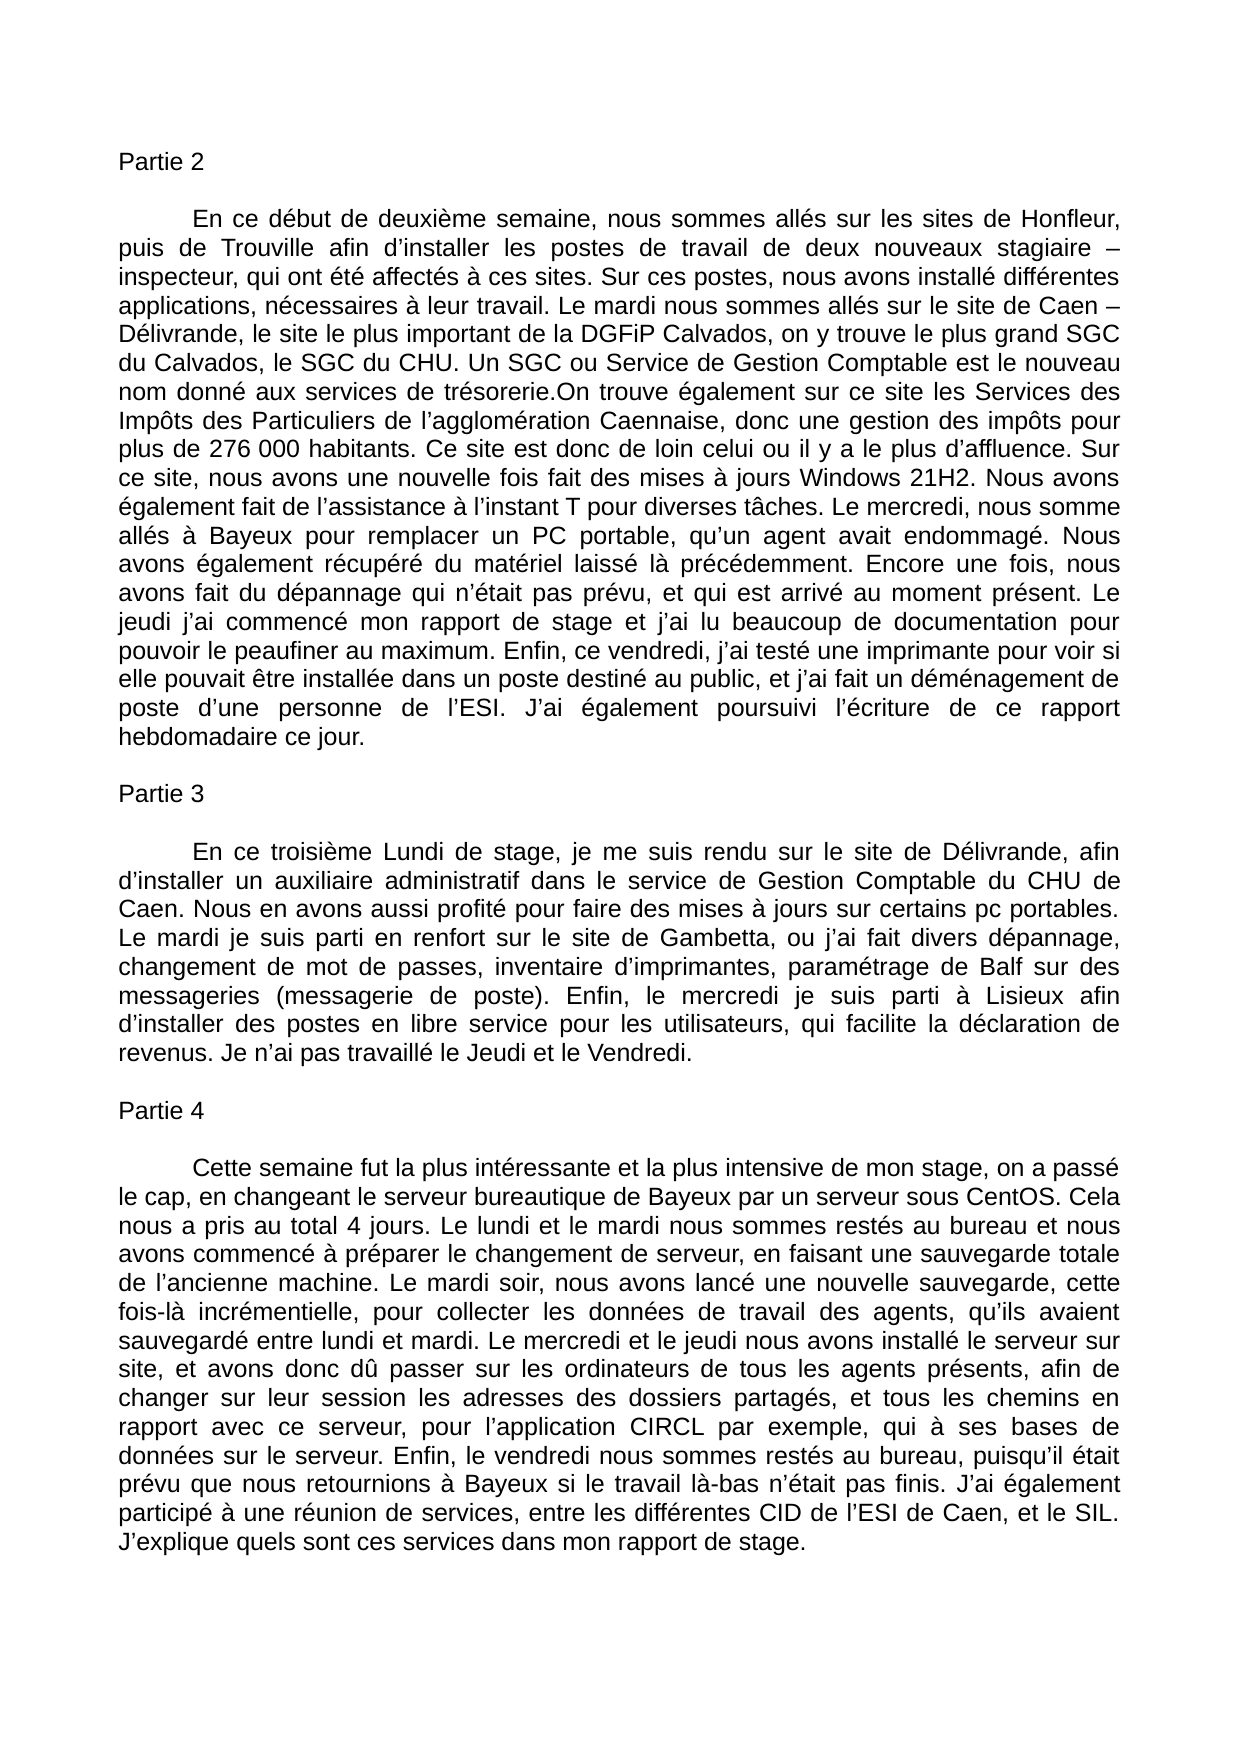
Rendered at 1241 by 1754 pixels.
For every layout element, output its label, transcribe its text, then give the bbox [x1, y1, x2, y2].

text Cette semaine fut la plus intéressante et la plus intensive de mon stage, on a passé le cap, en changeant le serveur bureautique de Bayeux par un serveur sous CentOS. Cela nous a pris au total 4 jours. Le lundi et le mardi nous sommes restés au bureau et nous avons commencé à préparer le changement de serveur, en faisant une sauvegarde totale de l’ancienne machine. Le mardi soir, nous avons lancé une nouvelle sauvegarde, cette fois-là incrémentielle, pour collecter les données de travail des agents, qu’ils avaient sauvegardé entre lundi et mardi. Le mercredi et le jeudi nous avons installé le serveur sur site, et avons donc dû passer sur les ordinateurs de tous les agents présents, afin de changer sur leur session les adresses des dossiers partagés, et tous les chemins en rapport avec ce serveur, pour l’application CIRCL par exemple, qui à ses bases de données sur le serveur. Enfin, le vendredi nous sommes restés au bureau, puisqu’il était prévu que nous retournions à Bayeux si le travail là-bas n’était pas finis. J’ai également participé à une réunion de services, entre les différentes CID de l’ESI de Caen, et le SIL. J’explique quels sont ces services dans mon rapport de stage. [118, 1153, 1122, 1556]
text En ce début de deuxième semaine, nous sommes allés sur les sites de Honfleur, puis de Trouville afin d’installer les postes de travail de deux nouveaux stagiaire – inspecteur, qui ont été affectés à ces sites. Sur ces postes, nous avons installé différentes applications, nécessaires à leur travail. Le mardi nous sommes allés sur le site de Caen – Délivrande, le site le plus important de la DGFiP Calvados, on y trouve le plus grand SGC du Calvados, le SGC du CHU. Un SGC ou Service de Gestion Comptable est le nouveau nom donné aux services de trésorerie.On trouve également sur ce site les Services des Impôts des Particuliers de l’agglomération Caennaise, donc une gestion des impôts pour plus de 276 000 habitants. Ce site est donc de loin celui ou il y a le plus d’affluence. Sur ce site, nous avons une nouvelle fois fait des mises à jours Windows 21H2. Nous avons également fait de l’assistance à l’instant T pour diverses tâches. Le mercredi, nous somme allés à Bayeux pour remplacer un PC portable, qu’un agent avait endommagé. Nous avons également récupéré du matériel laissé là précédemment. Encore une fois, nous avons fait du dépannage qui n’était pas prévu, et qui est arrivé au moment présent. Le jeudi j’ai commencé mon rapport de stage et j’ai lu beaucoup de documentation pour pouvoir le peaufiner au maximum. Enfin, ce vendredi, j’ai testé une imprimante pour voir si elle pouvait être installée dans un poste destiné au public, et j’ai fait un déménagement de poste d’une personne de l’ESI. J’ai également poursuivi l’écriture de ce rapport hebdomadaire ce jour. [118, 204, 1122, 751]
text Partie 4 [118, 1096, 1122, 1124]
text Partie 3 [118, 779, 1122, 808]
text En ce troisième Lundi de stage, je me suis rendu sur le site de Délivrande, afin d’installer un auxiliaire administratif dans le service de Gestion Comptable du CHU de Caen. Nous en avons aussi profité pour faire des mises à jours sur certains pc portables. Le mardi je suis parti en renfort sur le site de Gambetta, ou j’ai fait divers dépannage, changement de mot de passes, inventaire d’imprimantes, paramétrage de Balf sur des messageries (messagerie de poste). Enfin, le mercredi je suis parti à Lisieux afin d’installer des postes en libre service pour les utilisateurs, qui facilite la déclaration de revenus. Je n’ai pas travaillé le Jeudi et le Vendredi. [118, 837, 1122, 1067]
text Partie 2 [118, 147, 1122, 176]
